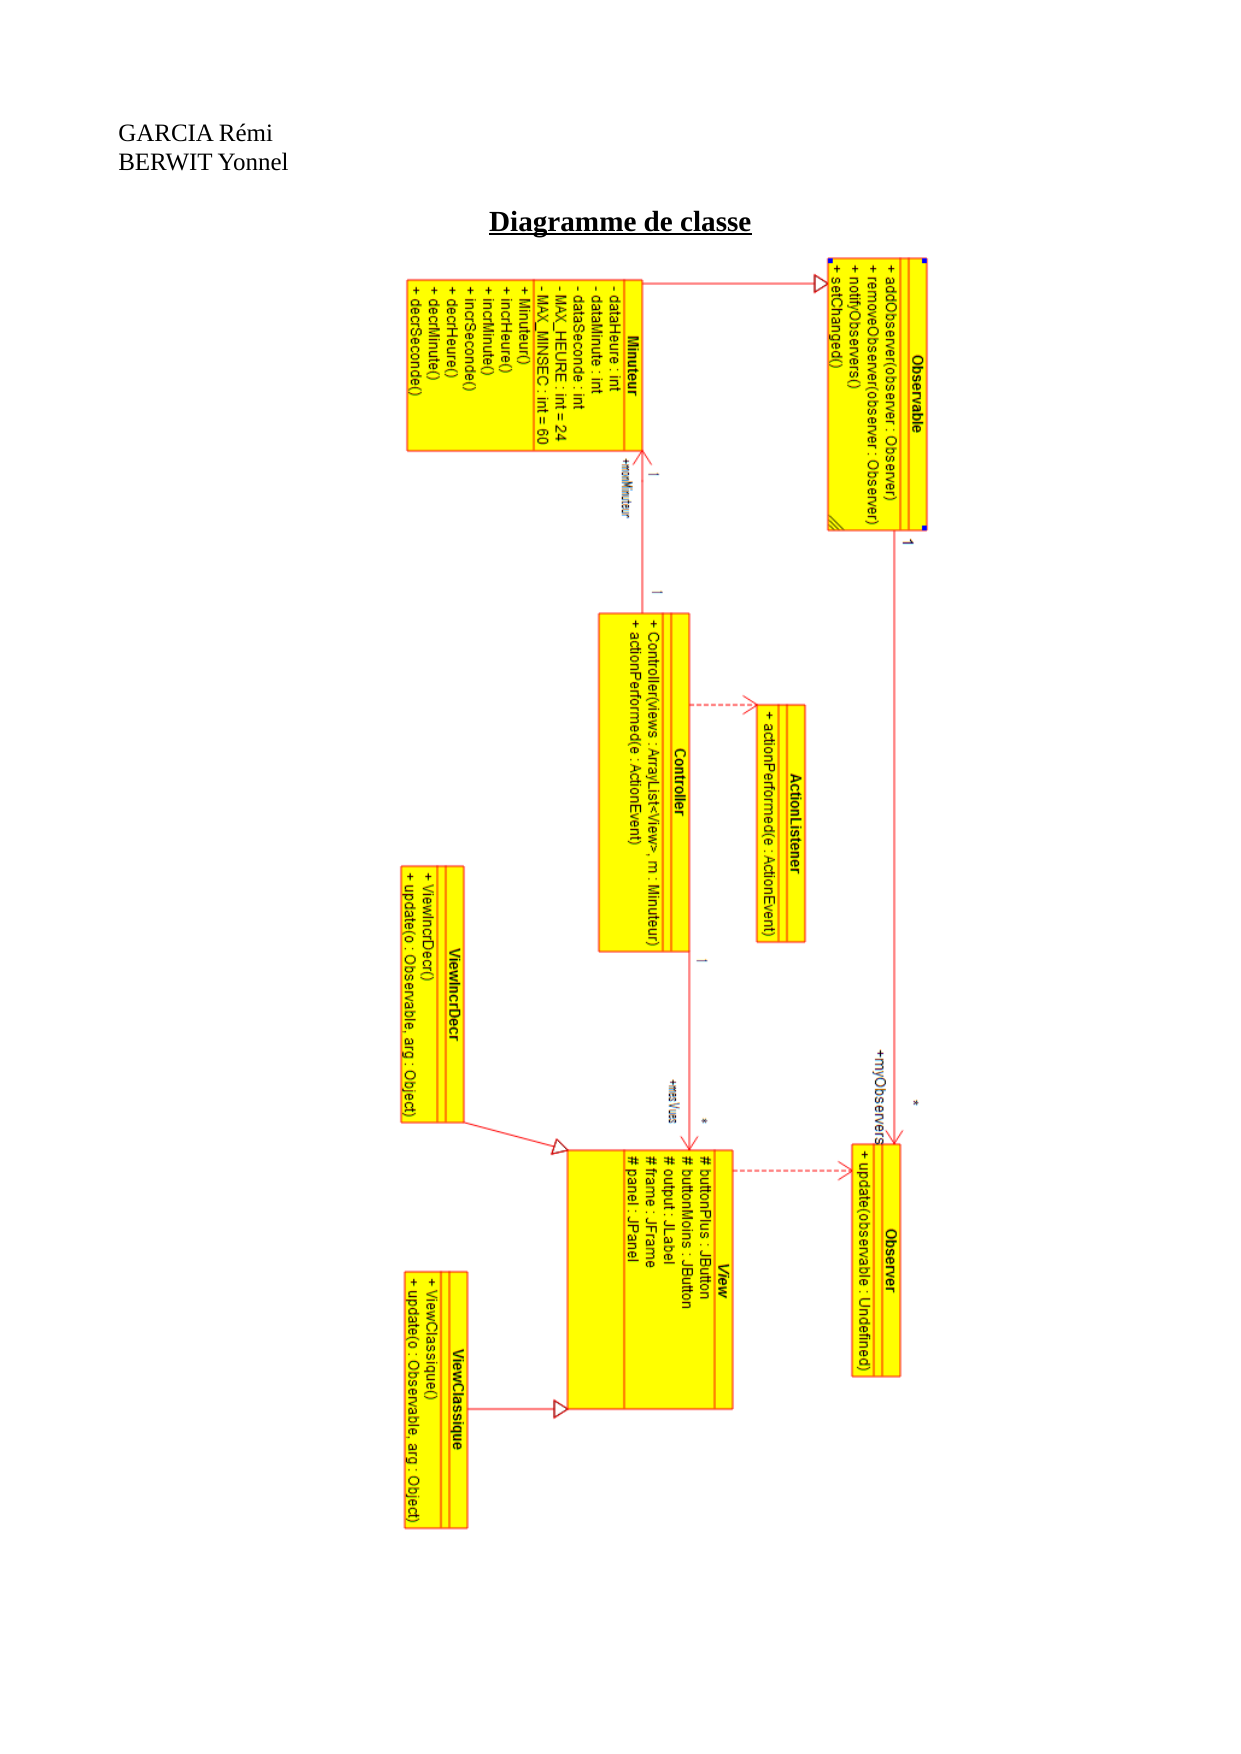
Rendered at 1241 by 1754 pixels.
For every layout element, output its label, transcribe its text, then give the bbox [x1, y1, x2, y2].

picture [347, 244, 939, 1556]
text Diagramme de classe [118, 204, 1122, 238]
text BERWIT Yonnel [118, 147, 1122, 176]
text GARCIA Rémi [118, 118, 1122, 147]
